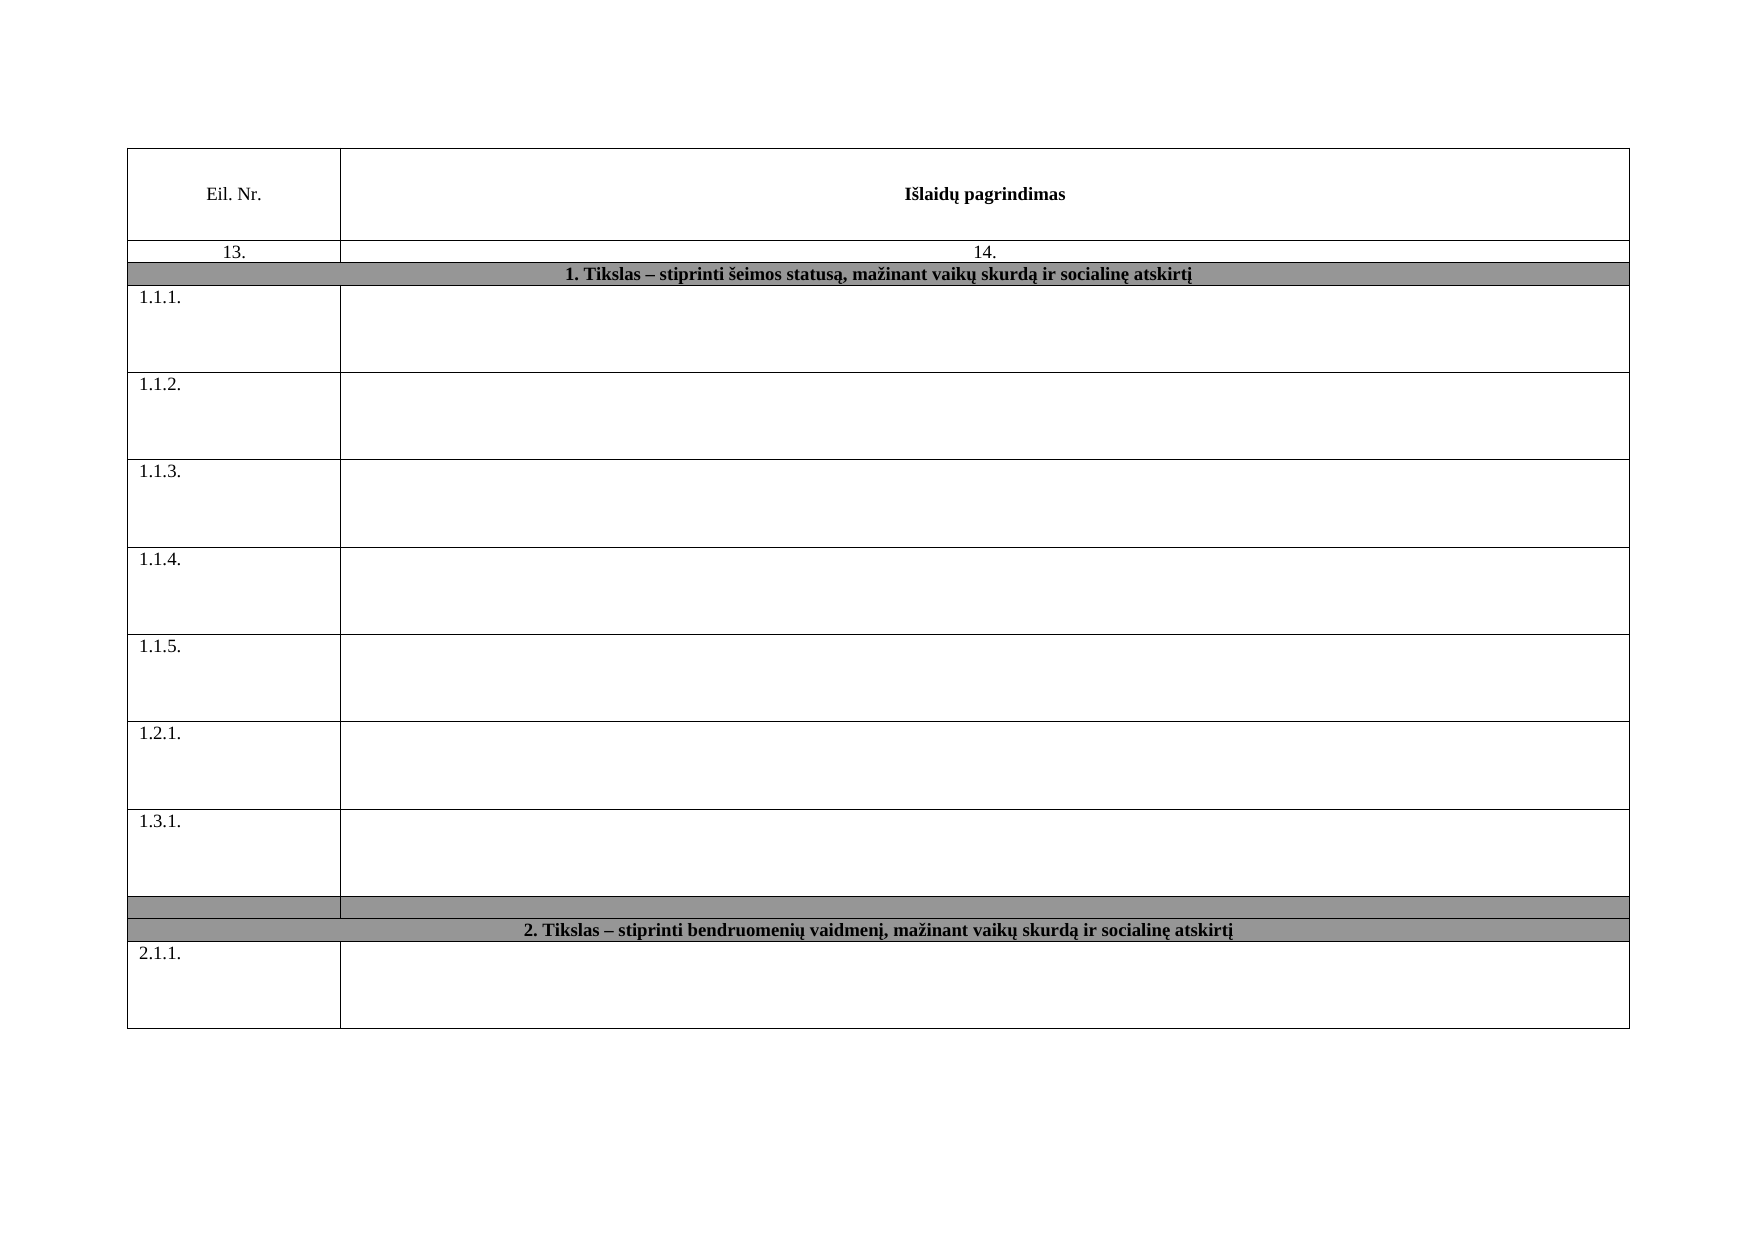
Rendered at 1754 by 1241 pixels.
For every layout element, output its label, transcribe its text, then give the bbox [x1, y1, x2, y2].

table_cell [341, 286, 1629, 372]
table_cell 2.1.1. [128, 942, 340, 1028]
table_cell [341, 548, 1629, 634]
table_cell 14. [341, 241, 1629, 262]
table_cell [341, 810, 1629, 896]
table_cell 1.2.1. [128, 722, 340, 808]
table_cell 1.1.3. [128, 460, 340, 547]
table_cell [341, 373, 1629, 459]
table_header Eil. Nr. [128, 149, 340, 239]
table_header Išlaidų pagrindimas [341, 149, 1629, 239]
table_cell 1.1.4. [128, 548, 340, 634]
table_cell [341, 460, 1629, 547]
table_cell [341, 635, 1629, 721]
table_cell 2. Tikslas – stiprinti bendruomenių vaidmenį, mažinant vaikų skurdą ir socialinę atskirtį [128, 919, 1629, 941]
table_cell [128, 897, 340, 918]
table_cell 1. Tikslas – stiprinti šeimos statusą, mažinant vaikų skurdą ir socialinę atskirtį [128, 263, 1629, 285]
table_cell [341, 722, 1629, 808]
table_cell 1.3.1. [128, 810, 340, 896]
table_cell 1.1.5. [128, 635, 340, 721]
table_cell [341, 942, 1629, 1028]
table_cell [341, 897, 1629, 918]
table_cell 1.1.2. [128, 373, 340, 459]
table_cell 1.1.1. [128, 286, 340, 372]
table_cell 13. [128, 241, 340, 262]
